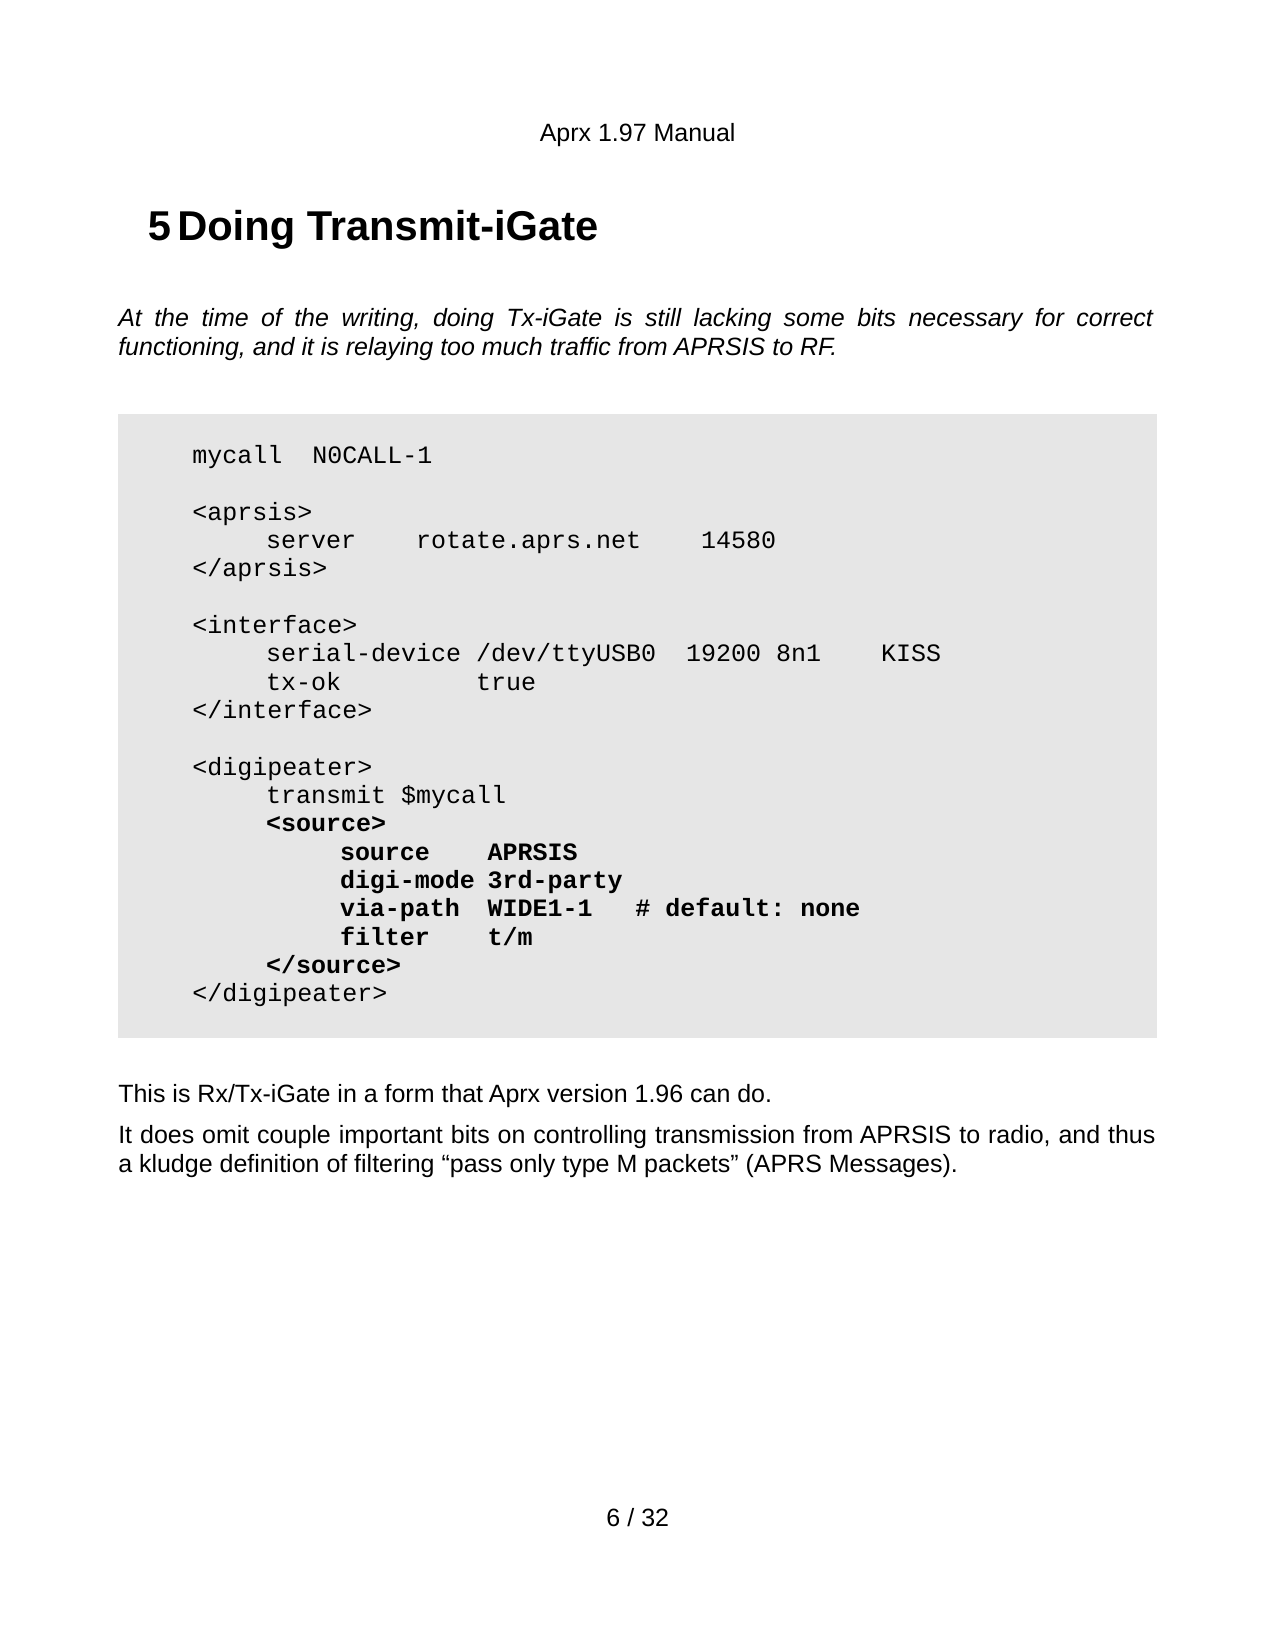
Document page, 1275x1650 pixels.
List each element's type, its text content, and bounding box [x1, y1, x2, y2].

text via-path WIDE1-1 # default: none [118, 896, 1157, 924]
text </digipeater> [118, 981, 1157, 1009]
text </source> [118, 953, 1157, 981]
text <aprsis> [118, 499, 1157, 528]
text mycall N0CALL-1 [118, 443, 1157, 471]
text </aprsis> [118, 556, 1157, 584]
text digi-mode 3rd-party [118, 868, 1157, 896]
text <digipeater> [118, 754, 1157, 783]
text transmit $mycall [118, 783, 1157, 811]
text serial-device /dev/ttyUSB0 19200 8n1 KISS [118, 641, 1157, 669]
text <interface> [118, 613, 1157, 641]
text filter t/m [118, 924, 1157, 953]
text source APRSIS [118, 839, 1157, 868]
text tx-ok true [118, 669, 1157, 698]
text This is Rx/Tx-iGate in a form that Aprx version 1.96 can do. [118, 1079, 1157, 1108]
text At the time of the writing, doing Tx-iGate is still lacking some bits necessary for correct functioning, and it is relaying too much traffic from APRSIS to RF. [118, 303, 1157, 361]
text It does omit couple important bits on controlling transmission from APRSIS to radio, and thus a kludge definition of filtering “pass only type M packets” (APRS Messages). [118, 1121, 1157, 1178]
text server rotate.aprs.net 14580 [118, 528, 1157, 556]
text <source> [118, 811, 1157, 839]
subtitle Doing Transmit-iGate [148, 201, 1157, 249]
text </interface> [118, 698, 1157, 726]
